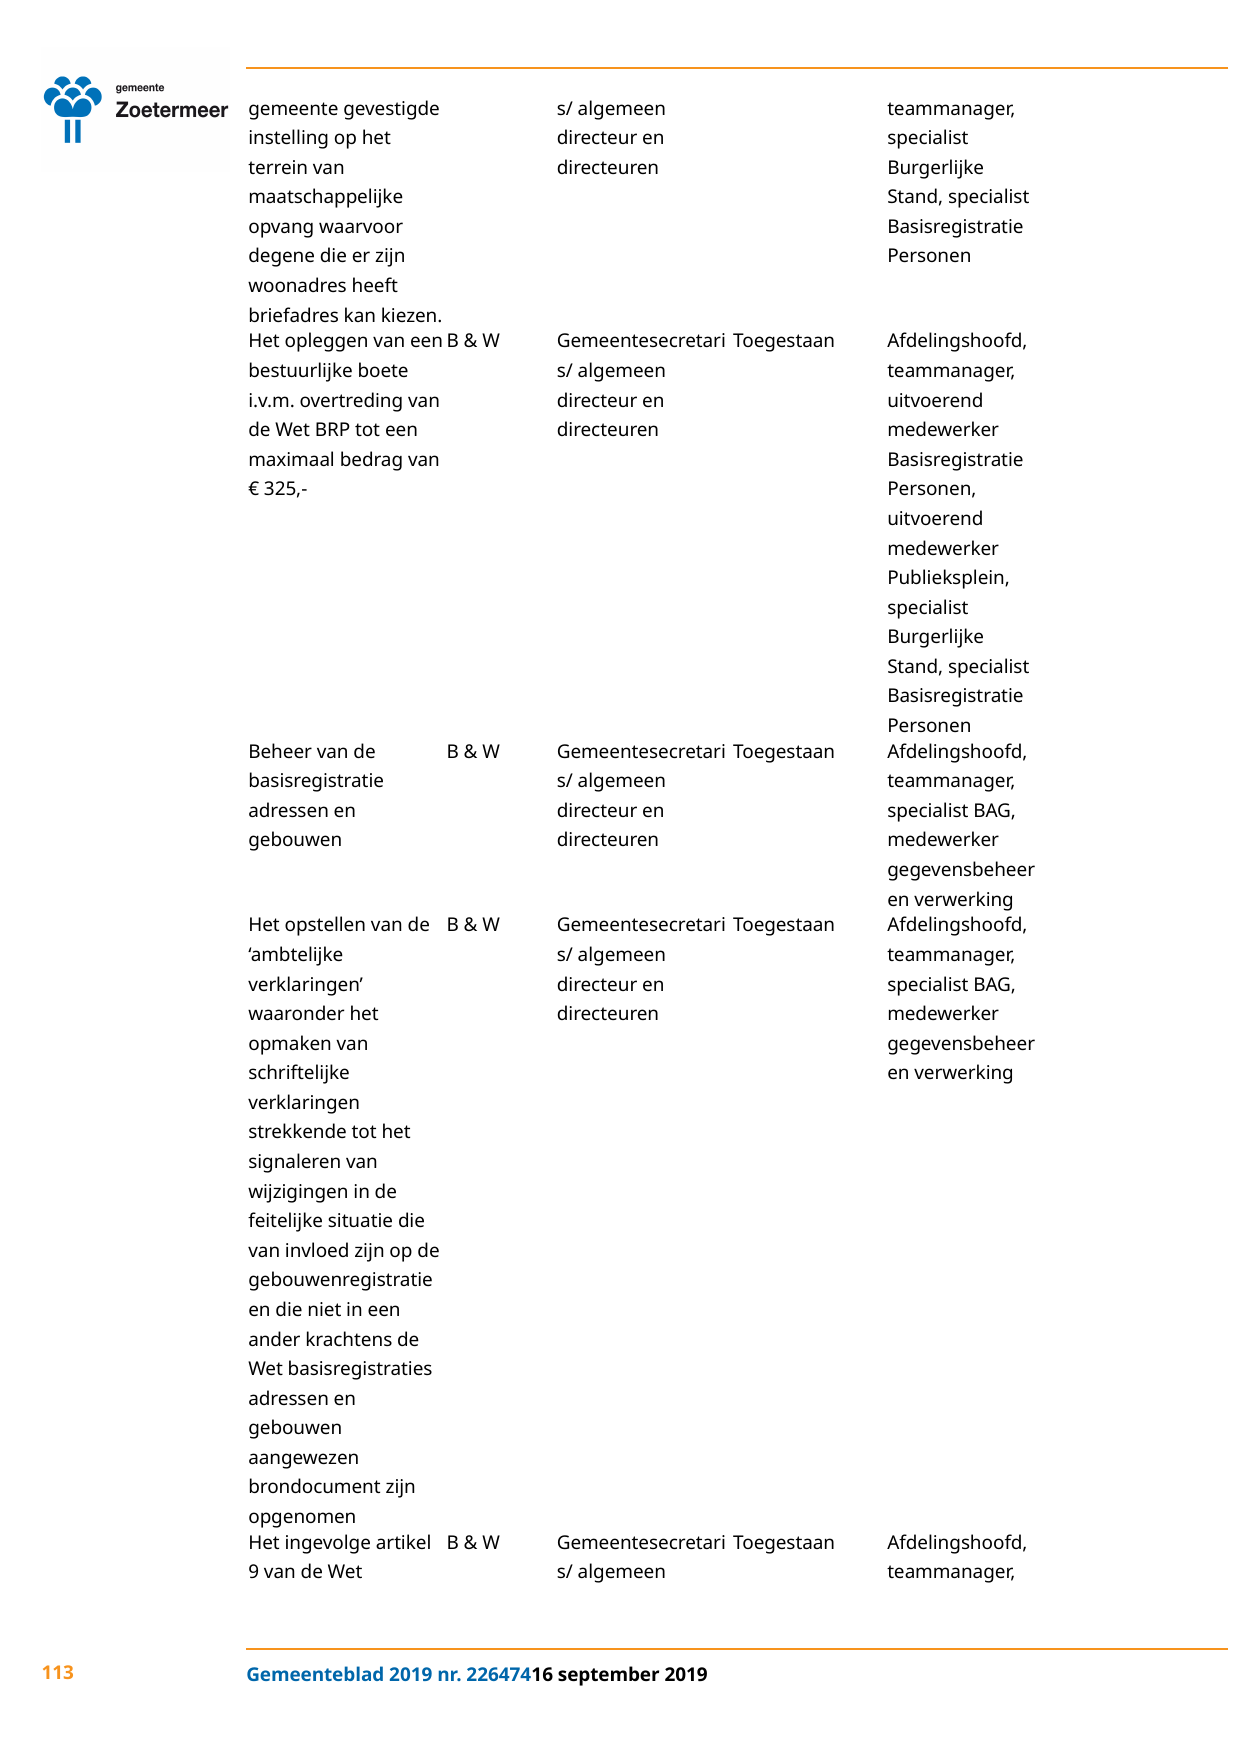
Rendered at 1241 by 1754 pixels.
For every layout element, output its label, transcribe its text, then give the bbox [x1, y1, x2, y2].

table_cell Toegestaan [733, 738, 887, 912]
table_cell Gemeentesecretaris/ algemeen directeur en directeuren [557, 328, 733, 738]
table_cell Het opstellen van de ‘ambtelijke verklaringen’ waaronder het opmaken van schriftelijke verklaringen strekkende tot het signaleren van wijzigingen in de feitelijke situatie die van invloed zijn op de gebouwenregistratie en die niet in een ander krachtens de Wet basisregistraties adressen en gebouwen aangewezen brondocument zijn opgenomen [248, 912, 446, 1529]
table_cell B & W [446, 328, 557, 738]
table_cell gemeente gevestigde instelling op het terrein van maatschappelijke opvang waarvoor degene die er zijn woonadres heeft briefadres kan kiezen. [248, 95, 446, 328]
table_cell [733, 95, 887, 328]
table_cell Het ingevolge artikel 9 van de Wet [248, 1529, 446, 1584]
picture [41, 47, 231, 172]
table_cell Toegestaan [733, 328, 887, 738]
table_cell Afdelingshoofd, teammanager, [887, 1529, 1041, 1584]
table_cell Gemeentesecretaris/ algemeen [557, 1529, 733, 1584]
table_cell teammanager, specialist Burgerlijke Stand, specialist Basisregistratie Personen [887, 95, 1041, 328]
table_cell [446, 95, 557, 328]
table_cell Gemeentesecretaris/ algemeen directeur en directeuren [557, 912, 733, 1529]
table_cell s/ algemeen directeur en directeuren [557, 95, 733, 328]
table_cell B & W [446, 912, 557, 1529]
table_cell Beheer van de basisregistratie adressen en gebouwen [248, 738, 446, 912]
table_cell Toegestaan [733, 1529, 887, 1584]
table_cell B & W [446, 738, 557, 912]
table_cell Afdelingshoofd, teammanager, specialist BAG, medewerker gegevensbeheer en verwerking [887, 912, 1041, 1529]
table_cell Afdelingshoofd, teammanager, specialist BAG, medewerker gegevensbeheer en verwerking [887, 738, 1041, 912]
table_cell B & W [446, 1529, 557, 1584]
table_cell Het opleggen van een bestuurlijke boete i.v.m. overtreding van de Wet BRP tot een maximaal bedrag van € 325,- [248, 328, 446, 738]
table_cell Afdelingshoofd, teammanager, uitvoerend medewerker Basisregistratie Personen, uitvoerend medewerker Publieksplein, specialist Burgerlijke Stand, specialist Basisregistratie Personen [887, 328, 1041, 738]
table_cell Gemeentesecretaris/ algemeen directeur en directeuren [557, 738, 733, 912]
table_cell Toegestaan [733, 912, 887, 1529]
